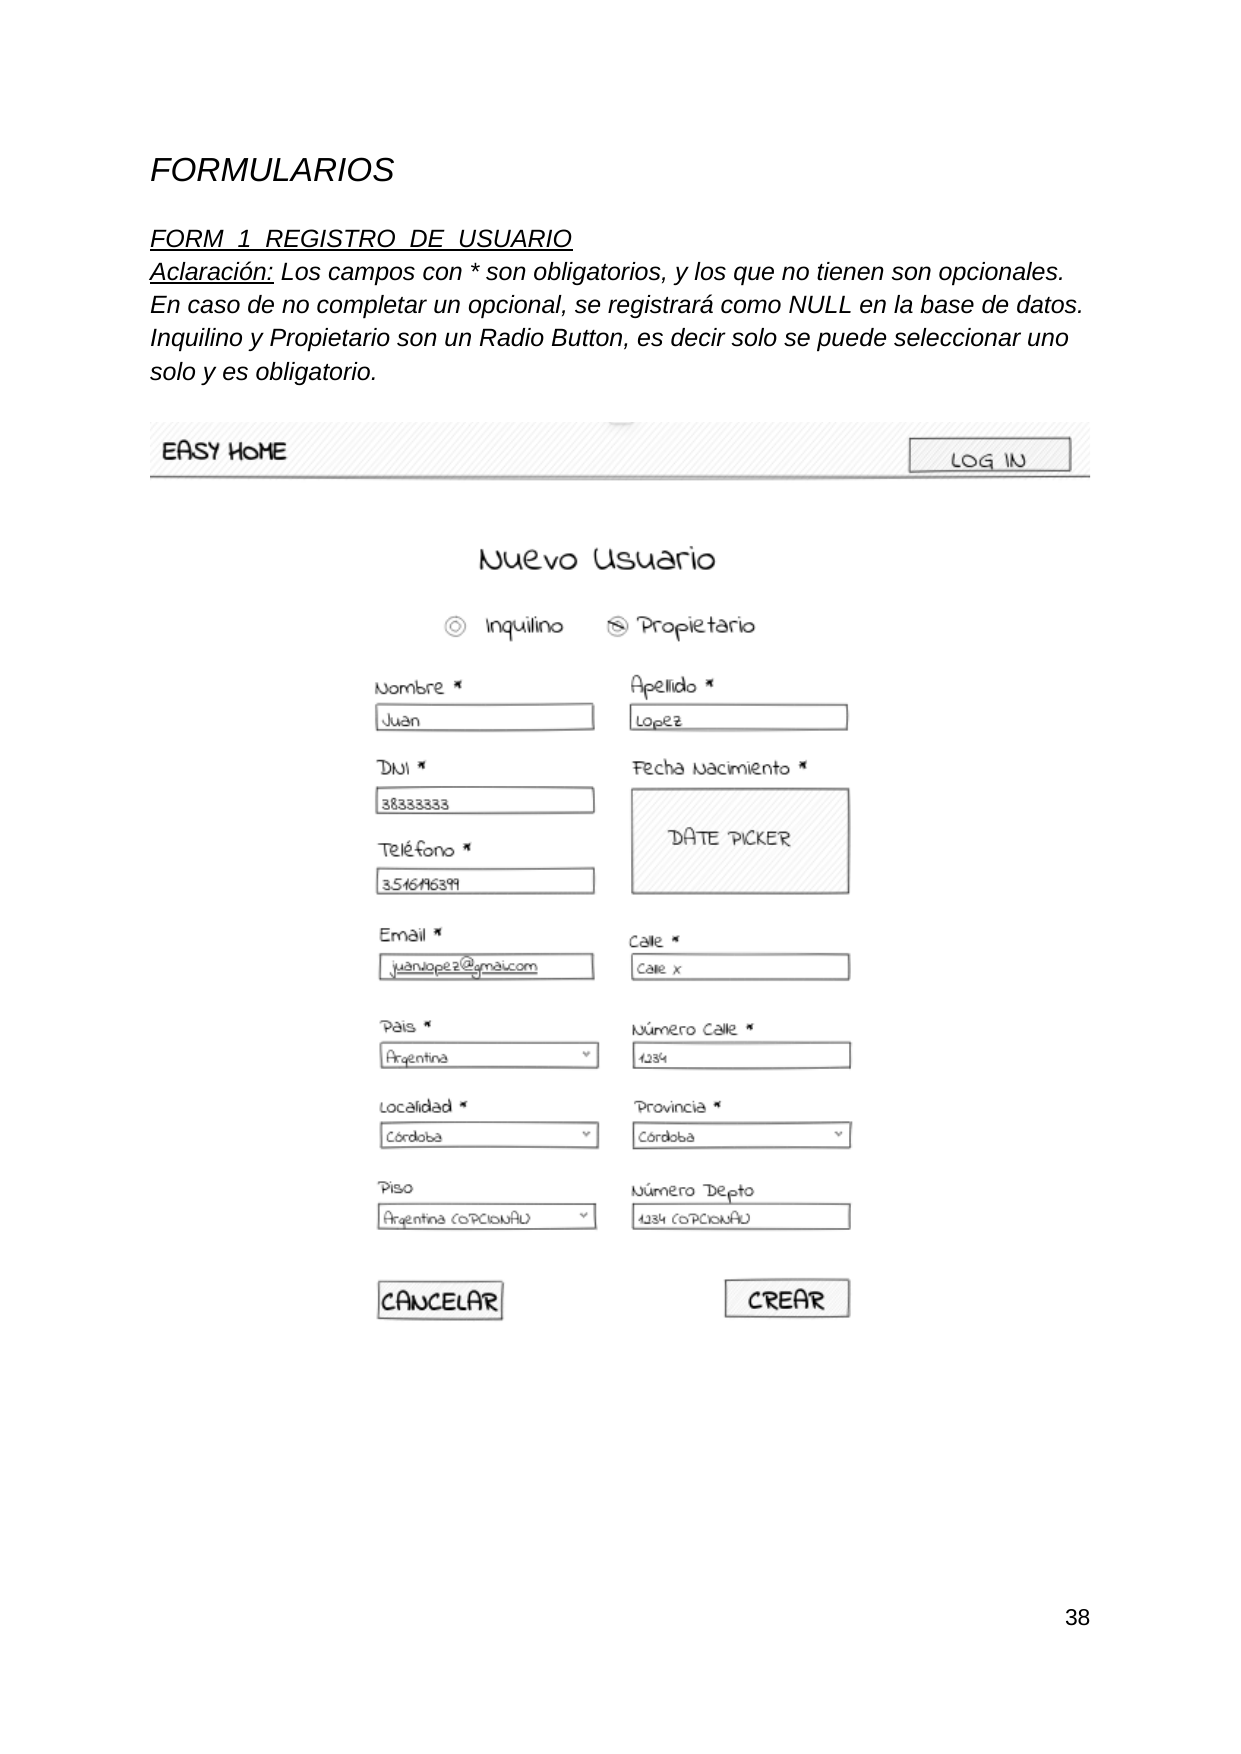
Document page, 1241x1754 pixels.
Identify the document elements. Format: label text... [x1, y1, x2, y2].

text FORM_1_REGISTRO_DE_USUARIO [150, 224, 1090, 253]
text FORMULARIOS [150, 150, 1090, 188]
text En caso de no completar un opcional, se registrará como NULL en la base de datos. [150, 290, 1090, 319]
text Aclaración: Los campos con * son obligatorios, y los que no tienen son opcionales. [150, 257, 1090, 286]
picture [150, 422, 1091, 1530]
text Inquilino y Propietario son un Radio Button, es decir solo se puede seleccionar uno solo y es obligatorio. [150, 323, 1090, 385]
